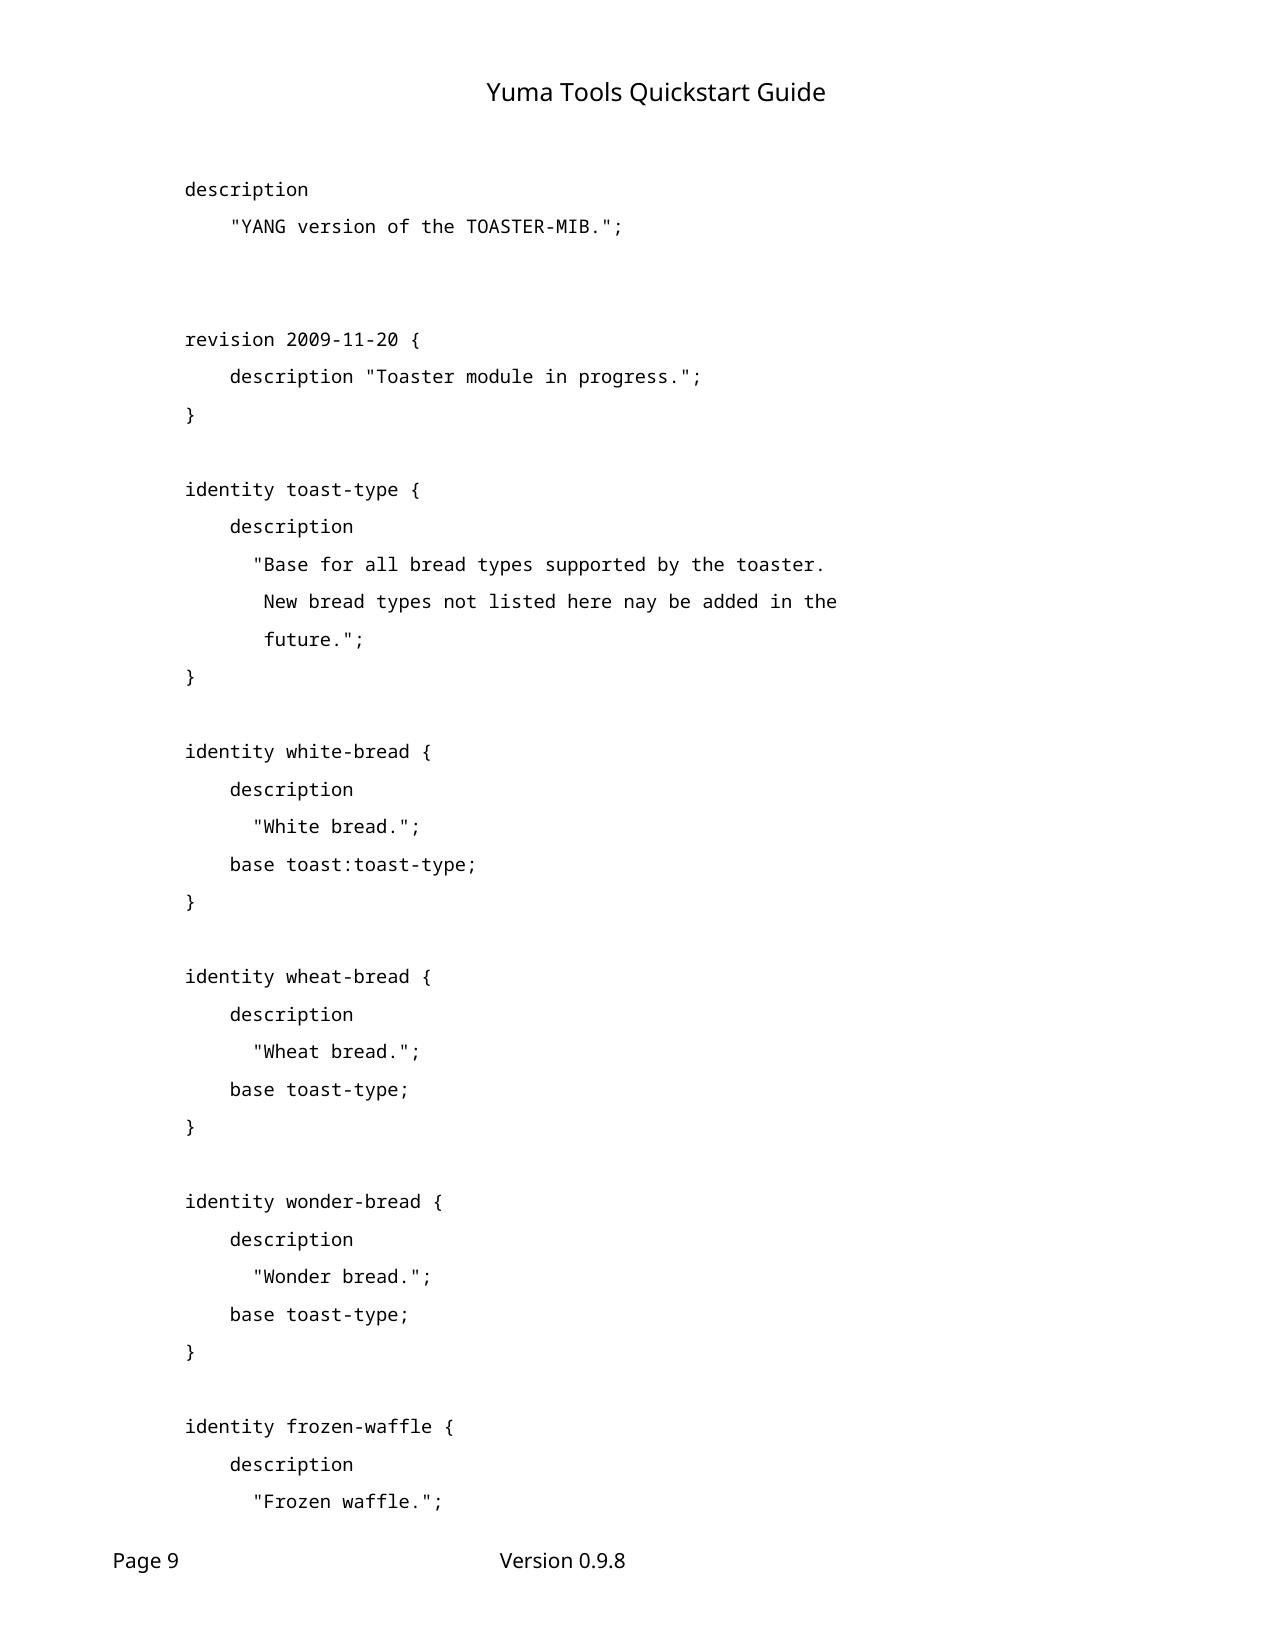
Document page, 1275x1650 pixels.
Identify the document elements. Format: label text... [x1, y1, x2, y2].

text description [139, 776, 1200, 802]
text identity wheat-bread { [139, 963, 1200, 989]
text identity frozen-waffle { [139, 1413, 1200, 1439]
text identity toast-type { [139, 476, 1200, 502]
text } [139, 1338, 1200, 1364]
text identity white-bread { [139, 738, 1200, 764]
text "Base for all bread types supported by the toaster. [139, 551, 1200, 577]
text "Wheat bread."; [139, 1038, 1200, 1064]
text } [139, 888, 1200, 914]
text description [139, 1226, 1200, 1252]
text New bread types not listed here nay be added in the [139, 588, 1200, 614]
text base toast-type; [139, 1301, 1200, 1327]
text } [139, 401, 1200, 427]
text future."; [139, 626, 1200, 652]
text } [139, 1113, 1200, 1139]
text "Frozen waffle."; [139, 1488, 1200, 1514]
text description [139, 1451, 1200, 1477]
text "YANG version of the TOASTER-MIB."; [139, 213, 1200, 239]
text description [139, 176, 1200, 202]
text revision 2009-11-20 { [139, 326, 1200, 352]
text } [139, 663, 1200, 689]
text description "Toaster module in progress."; [139, 363, 1200, 389]
text base toast-type; [139, 1076, 1200, 1102]
text description [139, 513, 1200, 539]
text "Wonder bread."; [139, 1263, 1200, 1289]
text description [139, 1001, 1200, 1027]
text "White bread."; [139, 813, 1200, 839]
text identity wonder-bread { [139, 1188, 1200, 1214]
text base toast:toast-type; [139, 851, 1200, 877]
